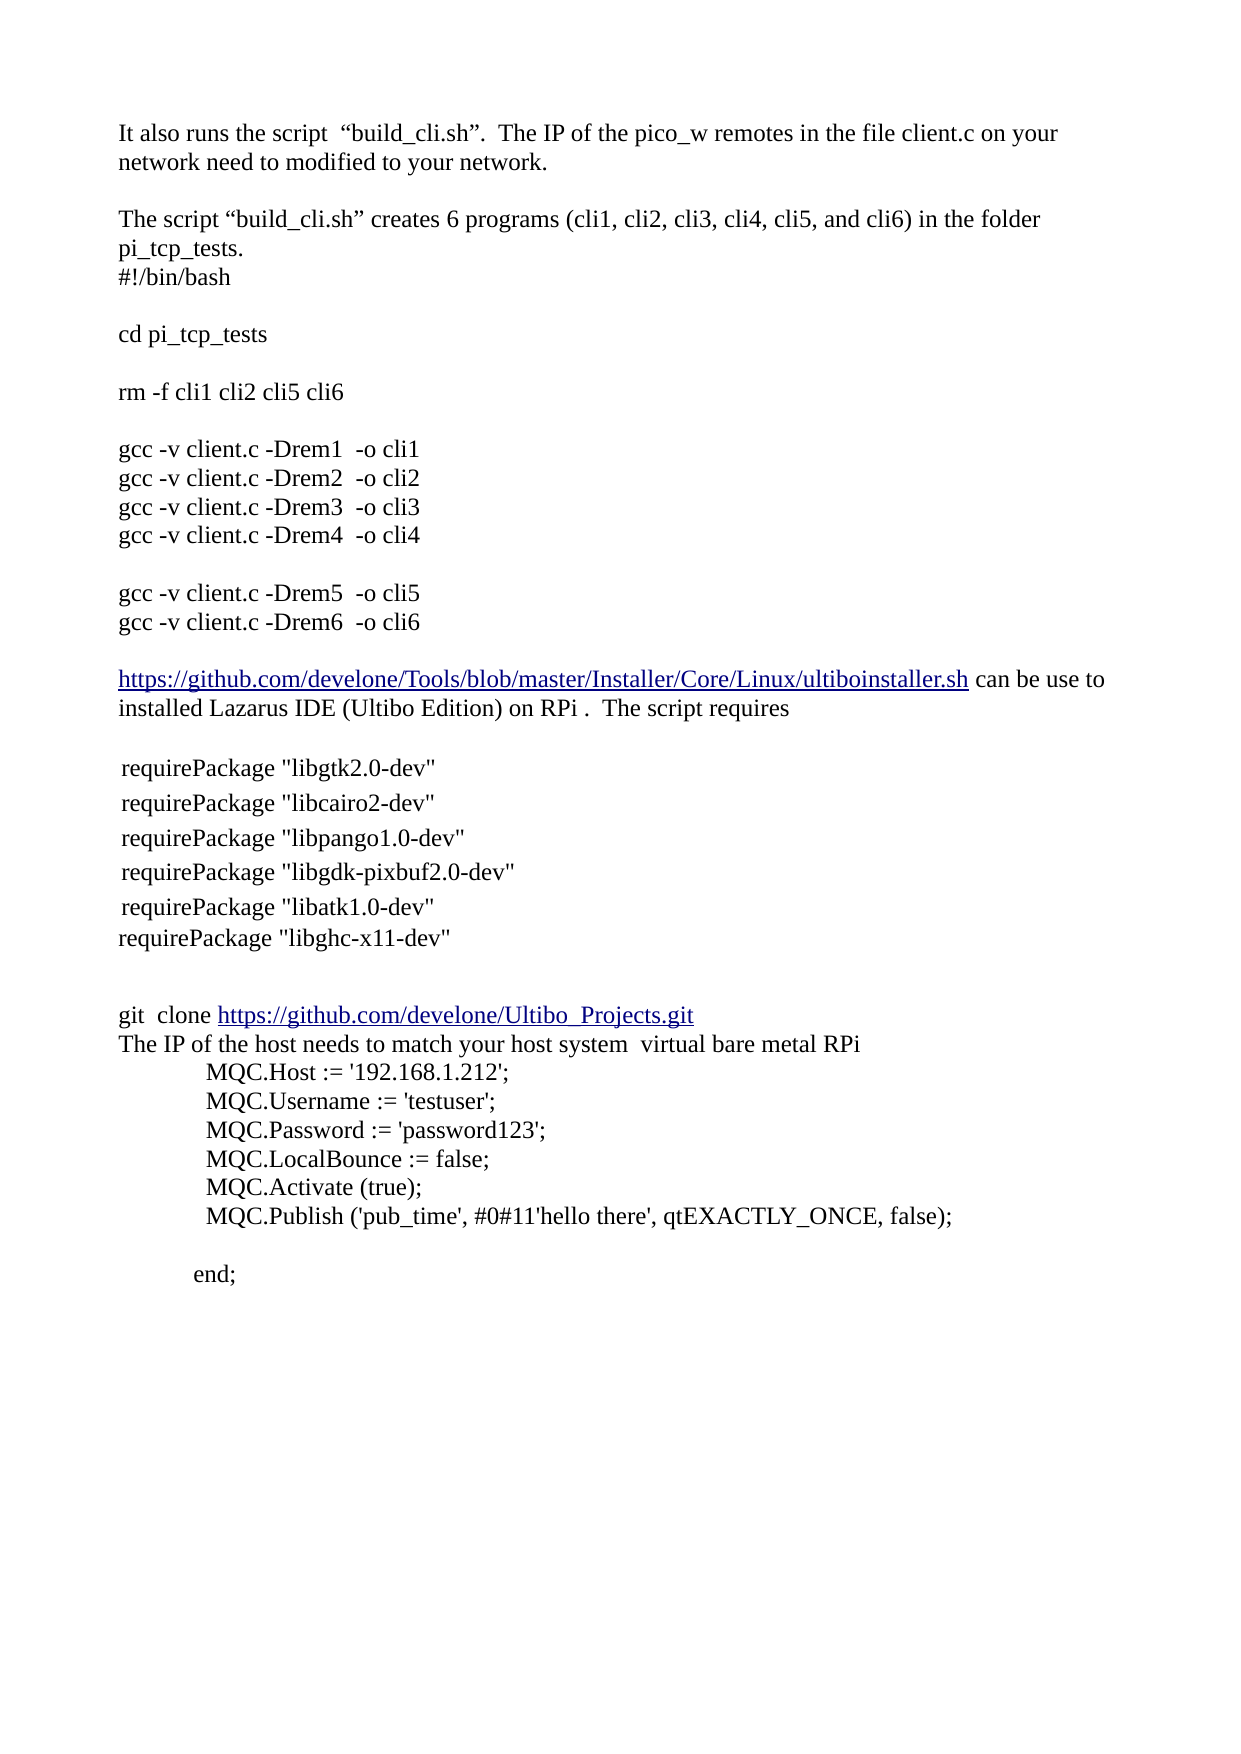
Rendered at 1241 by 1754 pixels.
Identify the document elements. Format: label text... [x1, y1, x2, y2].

text gcc -v client.c -Drem4 -o cli4 [118, 521, 1122, 549]
table_header requirePackage "libgdk-pixbuf2.0-dev" [118, 854, 529, 889]
text MQC.Password := 'password123'; [118, 1115, 1122, 1144]
text requirePackage "libghc-x11-dev" [118, 923, 1122, 952]
text gcc -v client.c -Drem6 -o cli6 [118, 607, 1122, 636]
text gcc -v client.c -Drem1 -o cli1 [118, 434, 1122, 463]
text MQC.Activate (true); [118, 1172, 1122, 1201]
text https://github.com/develone/Tools/blob/master/Installer/Core/Linux/ultiboinstaller.sh can be use to installed Lazarus IDE (Ultibo Edition) on RPi . The script requires [118, 664, 1122, 722]
text MQC.Publish ('pub_time', #0#11'hello there', qtEXACTLY_ONCE, false); [118, 1201, 1122, 1230]
table_header requirePackage "libgtk2.0-dev" [118, 751, 450, 785]
text gcc -v client.c -Drem5 -o cli5 [118, 578, 1122, 607]
text MQC.Host := '192.168.1.212'; [118, 1057, 1122, 1086]
text cd pi_tcp_tests [118, 319, 1122, 348]
text end; [118, 1259, 1122, 1287]
text #!/bin/bash [118, 262, 1122, 291]
table_header requirePackage "libpango1.0-dev" [118, 820, 479, 854]
table_header requirePackage "libatk1.0-dev" [118, 889, 449, 923]
text MQC.LocalBounce := false; [118, 1144, 1122, 1172]
text gcc -v client.c -Drem3 -o cli3 [118, 492, 1122, 521]
text It also runs the script “build_cli.sh”. The IP of the pico_w remotes in the file client.c on your network need to modified to your network. [118, 118, 1122, 176]
text The script “build_cli.sh” creates 6 programs (cli1, cli2, cli3, cli4, cli5, and cli6) in the folder pi_tcp_tests. [118, 204, 1122, 262]
text gcc -v client.c -Drem2 -o cli2 [118, 463, 1122, 492]
text rm -f cli1 cli2 cli5 cli6 [118, 377, 1122, 406]
text MQC.Username := 'testuser'; [118, 1086, 1122, 1115]
text The IP of the host needs to match your host system virtual bare metal RPi [118, 1029, 1122, 1057]
text git clone https://github.com/develone/Ultibo_Projects.git [118, 1000, 1122, 1029]
table_header requirePackage "libcairo2-dev" [118, 785, 449, 820]
